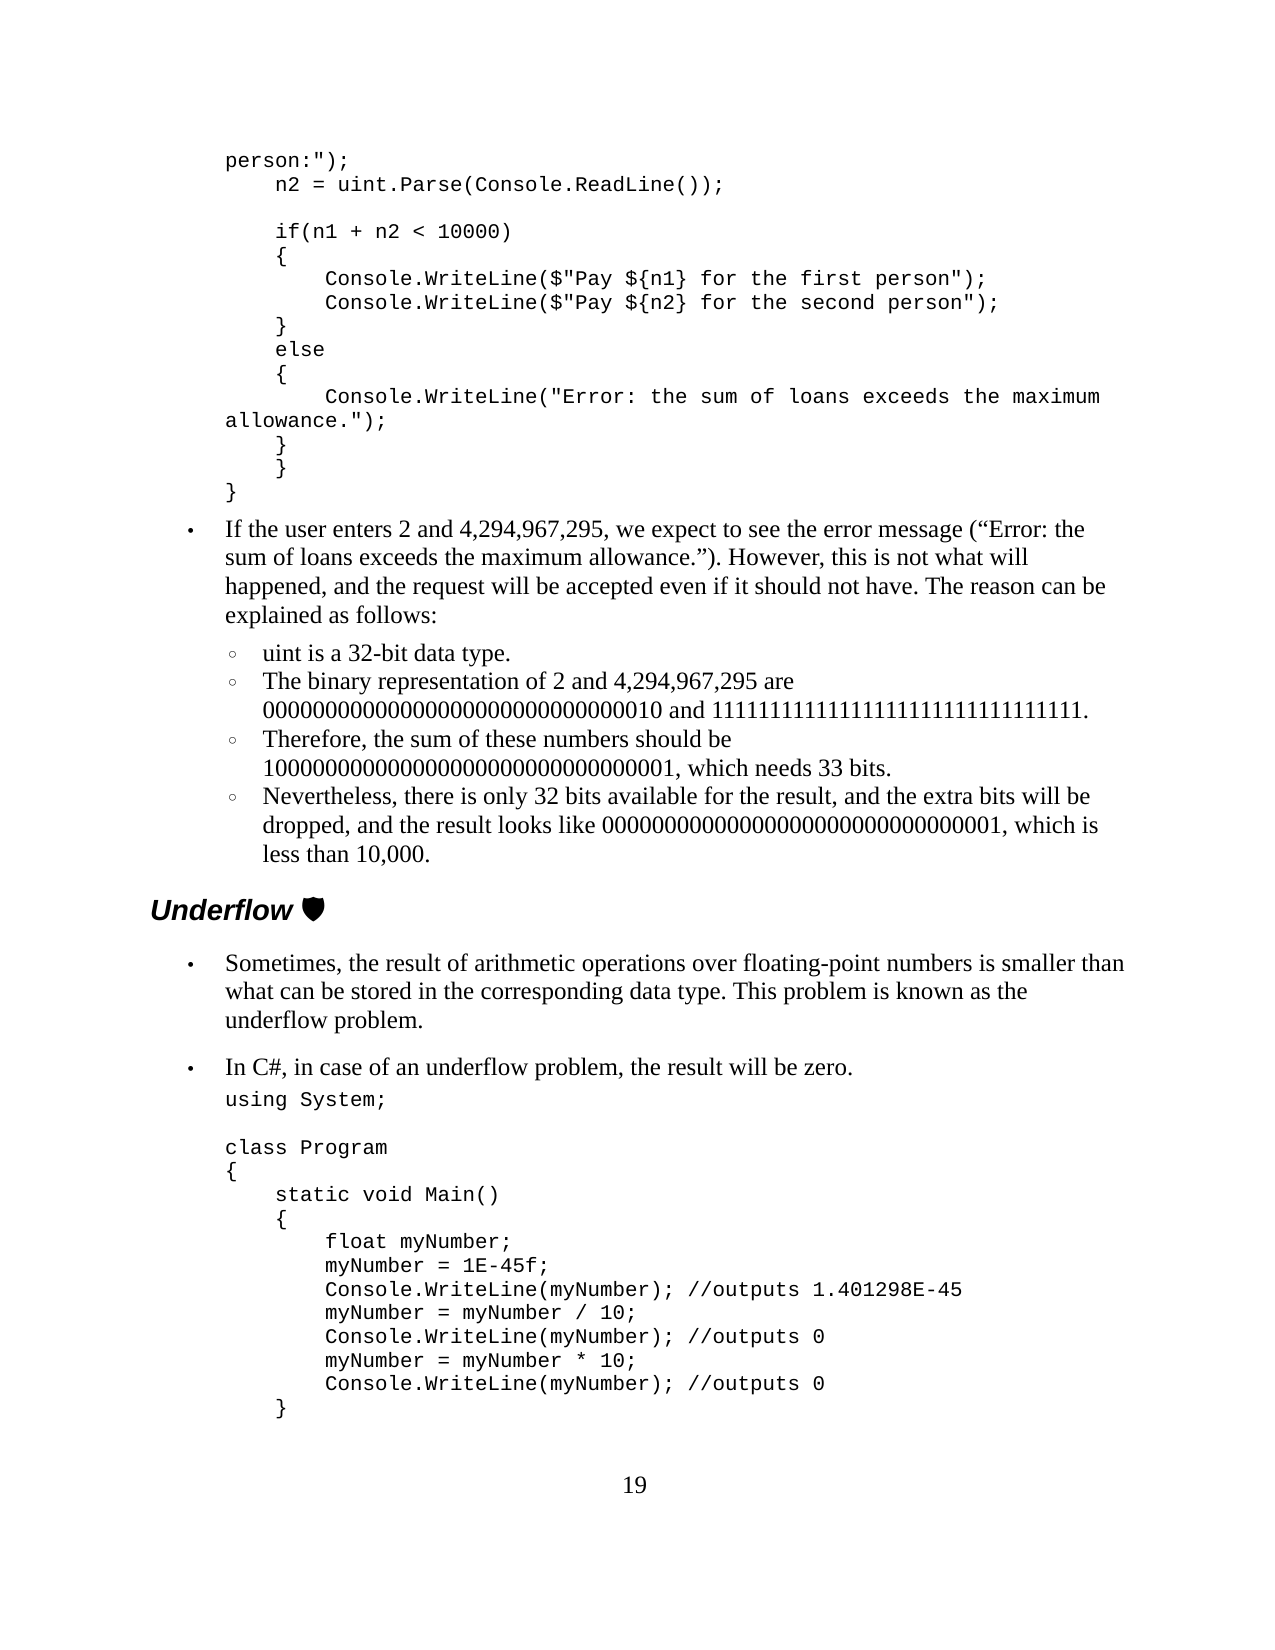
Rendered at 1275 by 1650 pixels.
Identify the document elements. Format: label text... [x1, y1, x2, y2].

list } [187, 481, 1125, 505]
list } [187, 457, 1125, 481]
list { [187, 363, 1125, 386]
list myNumber = myNumber / 10; [187, 1302, 1125, 1326]
list Console.WriteLine(myNumber); //outputs 0 [187, 1373, 1125, 1397]
list class Program [187, 1137, 1125, 1160]
list } [187, 1397, 1125, 1421]
list float myNumber; [187, 1231, 1125, 1255]
list In C#, in case of an underflow problem, the result will be zero. [187, 1052, 1125, 1081]
list If the user enters 2 and 4,294,967,295, we expect to see the error message (“Error: the sum of loans exceeds the maximum allowance.”). However, this is not what will happened, and the request will be accepted even if it should not have. The reason can be explained as follows: [187, 514, 1125, 629]
list Therefore, the sum of these numbers should be 100000000000000000000000000000001, which needs 33 bits. [225, 724, 1125, 781]
list Console.WriteLine(myNumber); //outputs 1.401298E-45 [187, 1279, 1125, 1302]
list } [187, 434, 1125, 457]
list } [187, 316, 1125, 339]
list The binary representation of 2 and 4,294,967,295 are 00000000000000000000000000000010 and 11111111111111111111111111111111. [225, 666, 1125, 724]
list Console.WriteLine($"Pay ${n1} for the first person"); [187, 268, 1125, 292]
list myNumber = 1E-45f; [187, 1255, 1125, 1279]
subtitle Underflow 🛡️ [150, 893, 1125, 926]
list { [187, 1160, 1125, 1184]
list else [187, 339, 1125, 363]
list person:"); [187, 150, 1125, 174]
list if(n1 + n2 < 10000) [187, 221, 1125, 244]
list static void Main() [187, 1184, 1125, 1208]
list Nevertheless, there is only 32 bits available for the result, and the extra bits will be dropped, and the result looks like 00000000000000000000000000000001, which is less than 10,000. [225, 781, 1125, 868]
list Console.WriteLine($"Pay ${n2} for the second person"); [187, 292, 1125, 316]
list { [187, 244, 1125, 268]
list Sometimes, the result of arithmetic operations over floating-point numbers is smaller than what can be stored in the corresponding data type. This problem is known as the underflow problem. [187, 948, 1125, 1034]
list myNumber = myNumber * 10; [187, 1349, 1125, 1373]
list using System; [187, 1089, 1125, 1113]
list n2 = uint.Parse(Console.ReadLine()); [187, 174, 1125, 197]
list uint is a 32-bit data type. [225, 638, 1125, 666]
list Console.WriteLine("Error: the sum of loans exceeds the maximum allowance."); [187, 386, 1125, 434]
list { [187, 1208, 1125, 1231]
list Console.WriteLine(myNumber); //outputs 0 [187, 1326, 1125, 1349]
